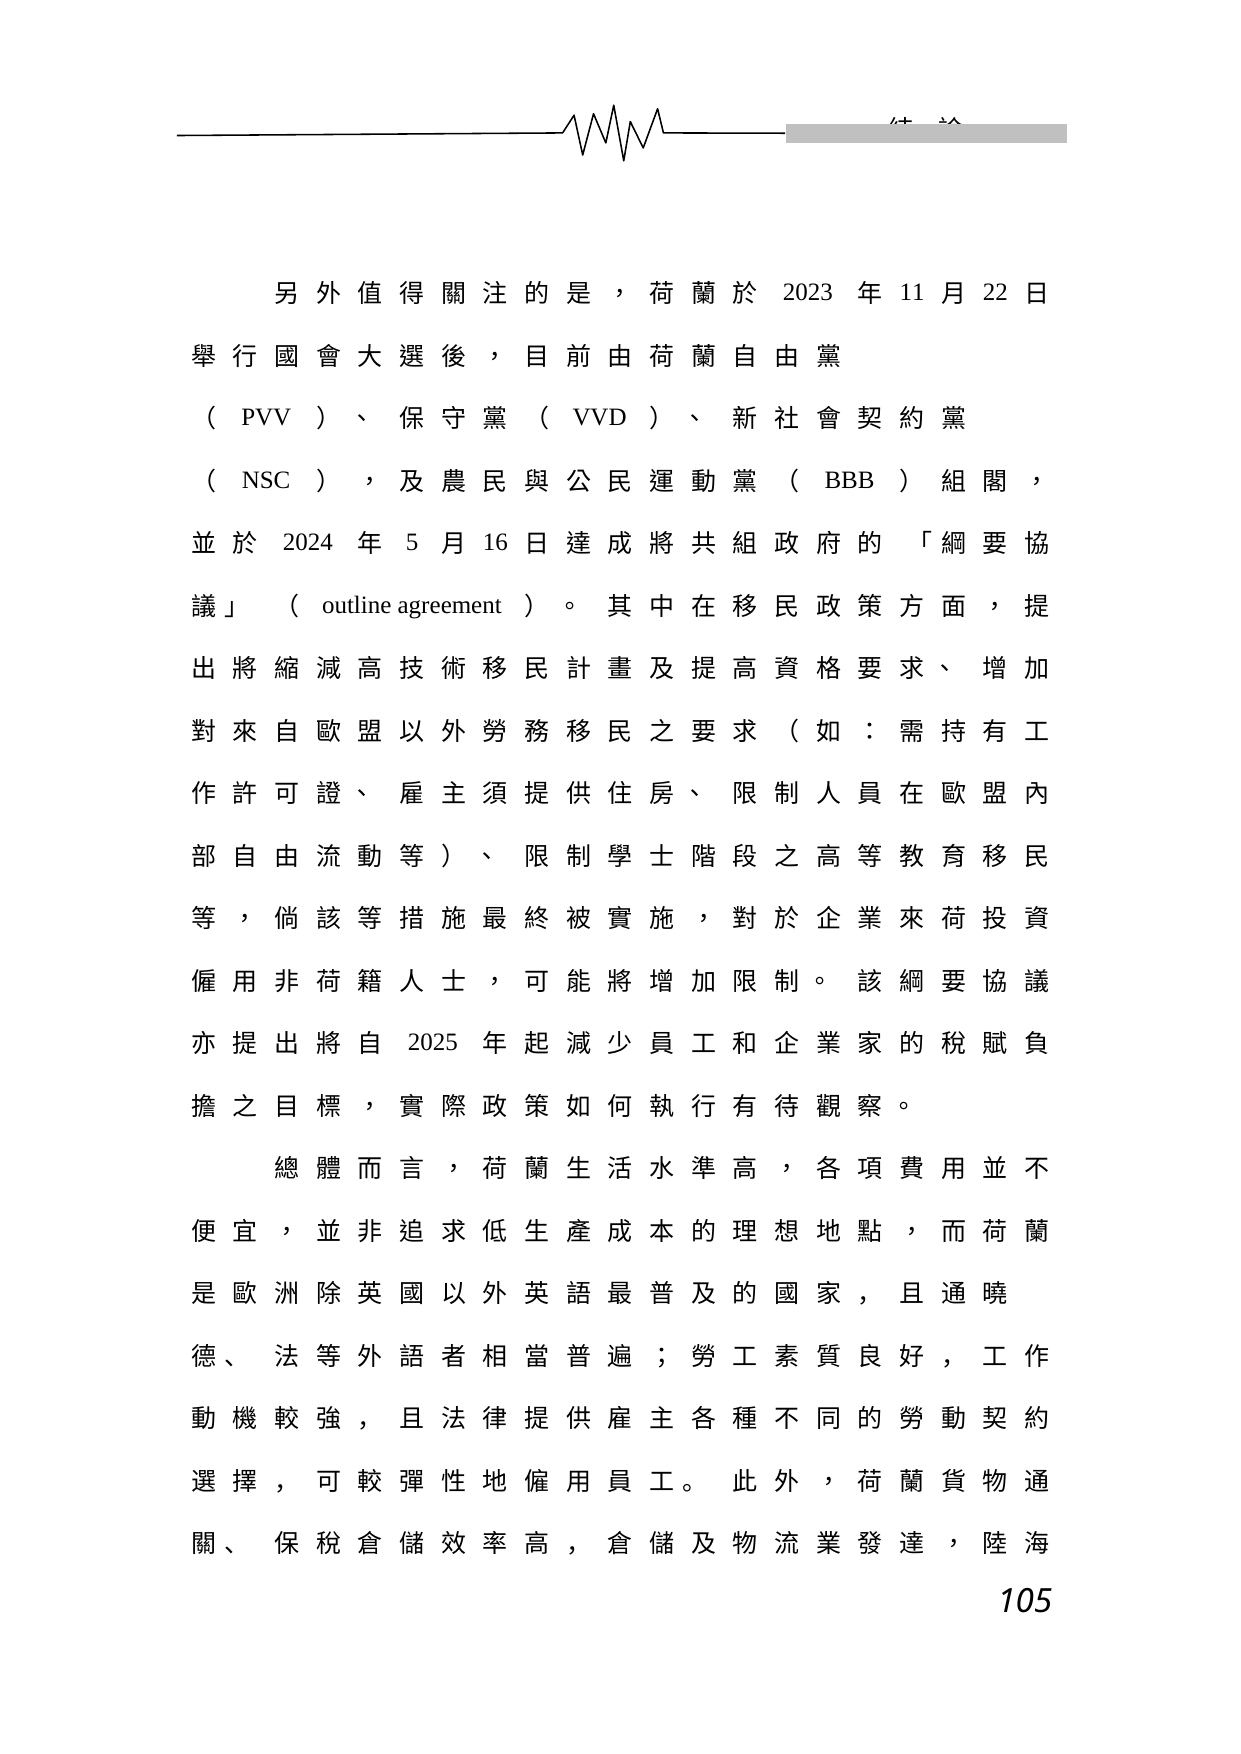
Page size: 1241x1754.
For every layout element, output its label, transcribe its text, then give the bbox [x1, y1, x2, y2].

text 總體而言，荷蘭生活水準高，各項費用並不便宜，並非追求低生產成本的理想地點，而荷蘭是歐洲除英國以外英語最普及的國家，且通曉德、法等外語者相當普遍；勞工素質良好，工作動機較強，且法律提供雇主各種不同的勞動契約選擇，可較彈性地僱用員工。此外，荷蘭貨物通關、保稅倉儲效率高，倉儲及物流業發達，陸海 [183, 1125, 1058, 1563]
text 另外值得關注的是，荷蘭於2023年11月22日舉行國會大選後，目前由荷蘭自由黨 （PVV）、保守黨（VVD）、新社會契約黨（NSC），及農民與公民運動黨（BBB）組閣，並於2024年5月16日達成將共組政府的「綱要協議」（outline agreement）。其中在移民政策方面，提出將縮減高技術移民計畫及提高資格要求、增加對來自歐盟以外勞務移民之要求（如：需持有工作許可證、雇主須提供住房、限制人員在歐盟內部自由流動等）、限制學士階段之高等教育移民等，倘該等措施最終被實施，對於企業來荷投資僱用非荷籍人士，可能將增加限制。該綱要協議亦提出將自2025年起減少員工和企業家的稅賦負擔之目標，實際政策如何執行有待觀察。 [183, 250, 1058, 1125]
